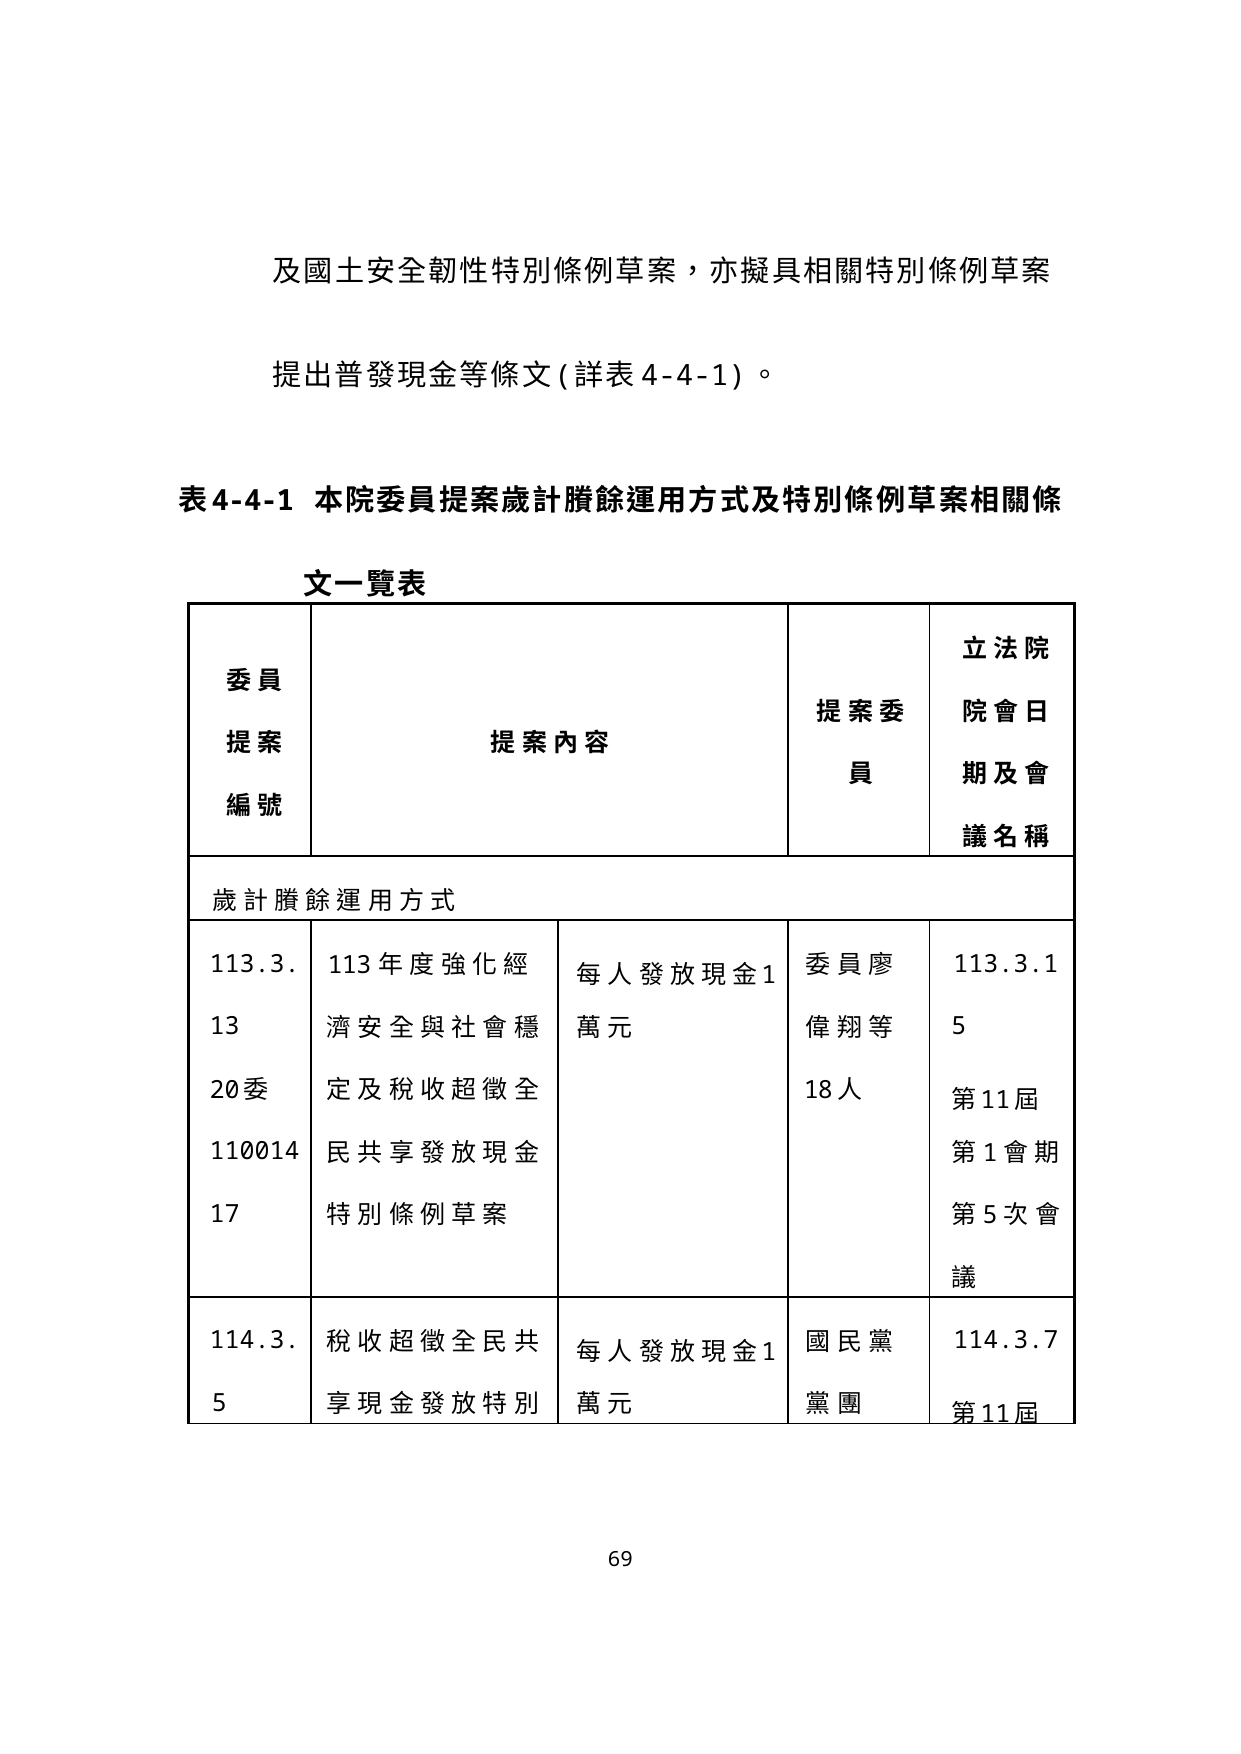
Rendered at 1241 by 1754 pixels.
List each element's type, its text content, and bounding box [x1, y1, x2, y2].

table_cell 國民黨黨團 [789, 1298, 929, 1422]
table_cell 每人發放現金1萬元 [559, 921, 787, 1296]
table_cell 114.3.5 [190, 1298, 310, 1422]
table_header 立法院院會日期及會議名稱 [930, 605, 1073, 855]
table_header 委員提案編號 [190, 605, 310, 855]
table_cell 每人發放現金1萬元 [559, 1298, 787, 1422]
table_cell 114.3.7 第11屆 [930, 1298, 1073, 1422]
table_cell 113年度強化經濟安全與社會穩定及稅收超徵全民共享發放現金特別條例草案 [312, 921, 557, 1296]
table_cell 113.3.15 第11屆第1會期第5次會議 [930, 921, 1073, 1296]
table_header 提案內容 [312, 605, 787, 855]
table_cell 113.3.13 20委11001417 [190, 921, 310, 1296]
table_cell 委員廖偉翔等18人 [789, 921, 929, 1296]
table_header 提案委員 [789, 605, 929, 855]
text 及國土安全韌性特別條例草案，亦擬具相關特別條例草案提出普發現金等條文(詳表4-4-1)。 [266, 227, 1063, 415]
text 表4-4-1 本院委員提案歲計賸餘運用方式及特別條例草案相關條文一覽表 [177, 415, 1063, 602]
table_cell 稅收超徵全民共享現金發放特別 [312, 1298, 557, 1422]
table_cell 歲計賸餘運用方式 [190, 857, 1073, 919]
